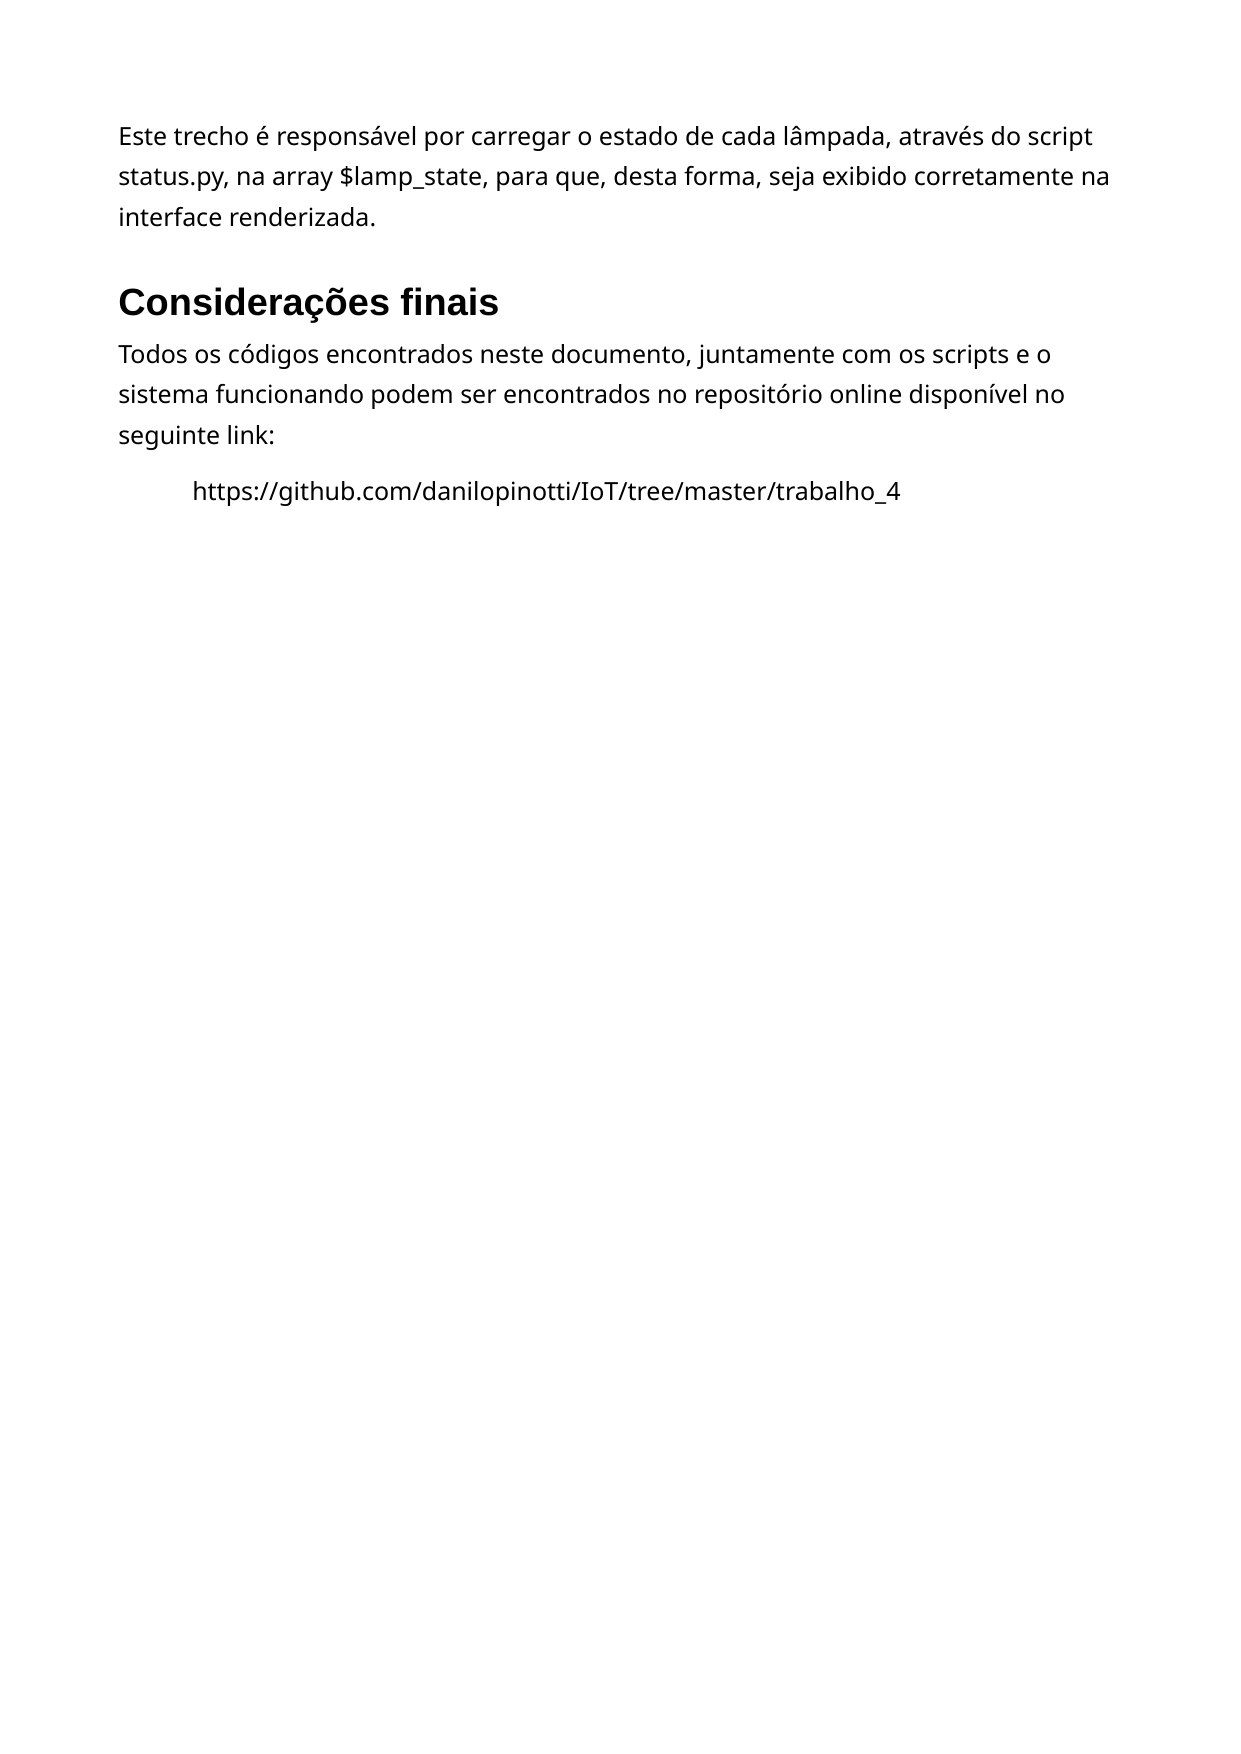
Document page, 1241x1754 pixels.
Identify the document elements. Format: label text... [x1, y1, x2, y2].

text Este trecho é responsável por carregar o estado de cada lâmpada, através do script status.py, na array $lamp_state, para que, desta forma, seja exibido corretamente na interface renderizada. [118, 118, 1122, 234]
text https://github.com/danilopinotti/IoT/tree/master/trabalho_4 [118, 473, 1122, 507]
subtitle Considerações finais [118, 280, 1122, 324]
text Todos os códigos encontrados neste documento, juntamente com os scripts e o sistema funcionando podem ser encontrados no repositório online disponível no seguinte link: [118, 336, 1122, 452]
